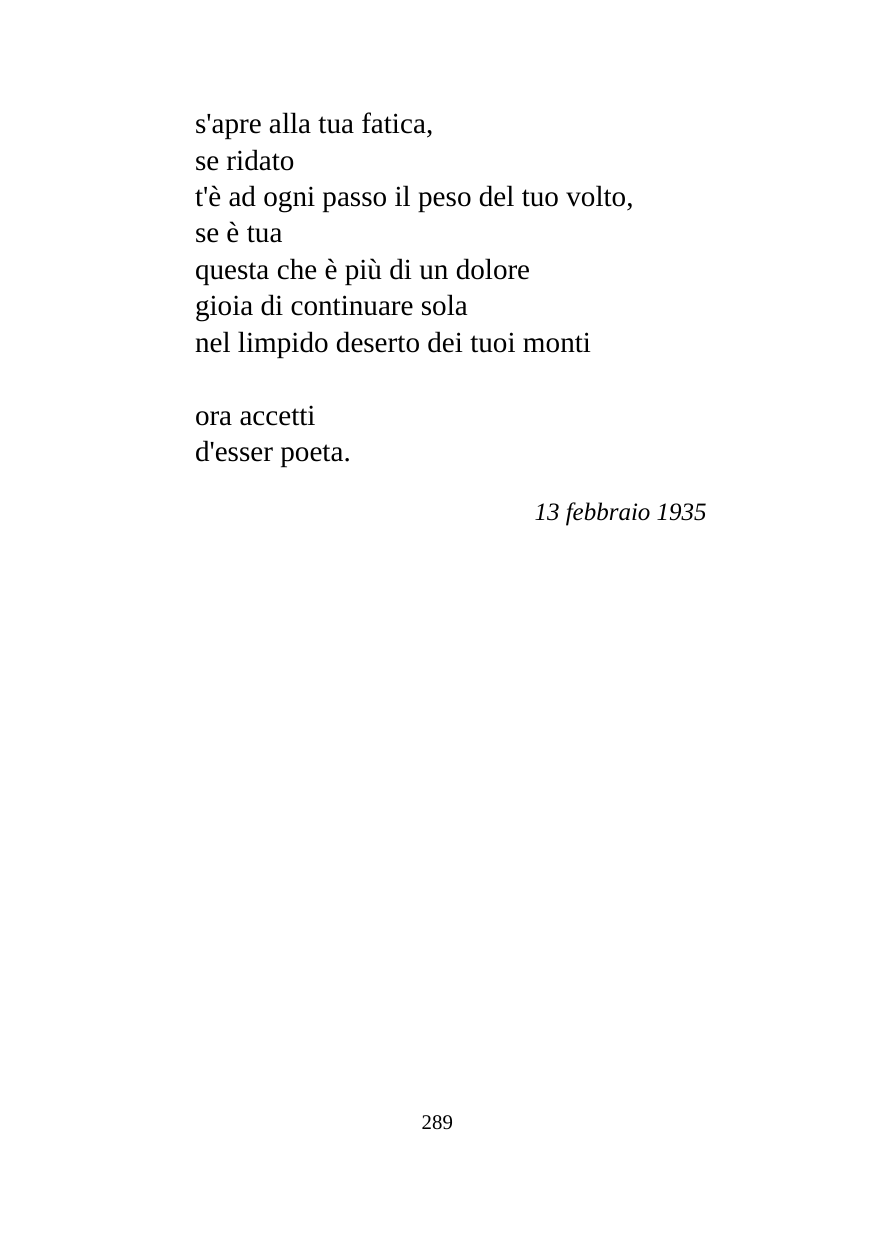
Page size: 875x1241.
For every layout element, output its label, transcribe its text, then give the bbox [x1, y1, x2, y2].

text se è tua [195, 216, 768, 249]
text s'apre alla tua fatica, [195, 106, 768, 140]
text nel limpido deserto dei tuoi monti [195, 325, 768, 358]
text ora accetti [195, 398, 768, 431]
text 13 febbraio 1935 [106, 497, 709, 526]
text t'è ad ogni passo il peso del tuo volto, [195, 179, 768, 213]
text se ridato [195, 143, 768, 176]
text d'esser poeta. [195, 434, 768, 468]
text gioia di continuare sola [195, 288, 768, 322]
text questa che è più di un dolore [195, 252, 768, 286]
